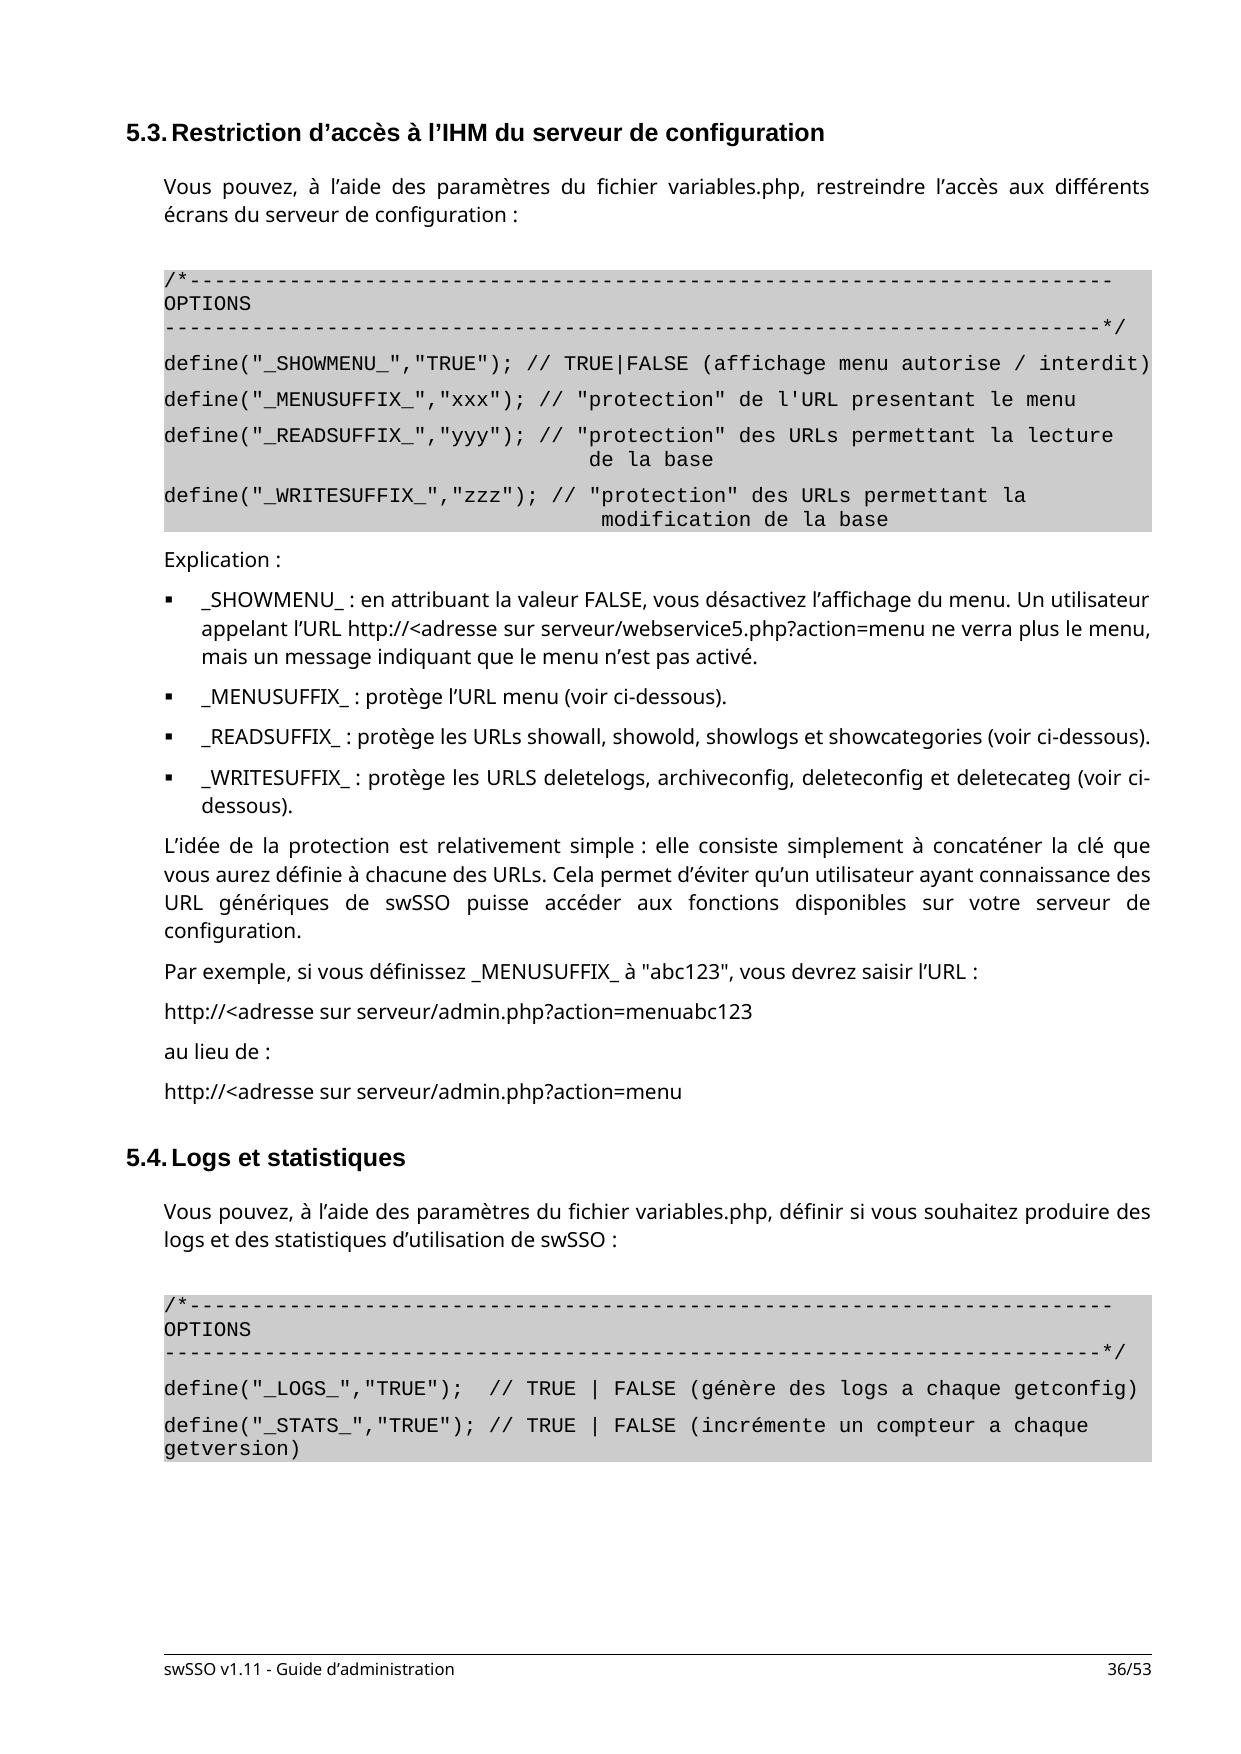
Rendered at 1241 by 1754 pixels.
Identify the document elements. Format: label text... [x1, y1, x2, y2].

text OPTIONS [164, 1319, 1152, 1342]
list http://<adresse sur serveur/admin.php?action=menuabc123 [164, 997, 1152, 1026]
list _READSUFFIX_ : protège les URLs showall, showold, showlogs et showcategories (voir ci-dessous). [164, 722, 1152, 751]
text define("_LOGS_","TRUE"); // TRUE | FALSE (génère des logs a chaque getconfig) [164, 1378, 1152, 1402]
text define("_STATS_","TRUE"); // TRUE | FALSE (incrémente un compteur a chaque getversion) [164, 1414, 1152, 1462]
list L’idée de la protection est relativement simple : elle consiste simplement à concaténer la clé que vous aurez définie à chacune des URLs. Cela permet d’éviter qu’un utilisateur ayant connaissance des URL génériques de swSSO puisse accéder aux fonctions disponibles sur votre serveur de configuration. [164, 831, 1152, 945]
list _WRITESUFFIX_ : protège les URLS deletelogs, archiveconfig, deleteconfig et deletecateg (voir ci-dessous). [164, 763, 1152, 819]
subtitle Logs et statistiques [126, 1143, 1152, 1172]
text Vous pouvez, à l’aide des paramètres du fichier variables.php, définir si vous souhaitez produire des logs et des statistiques d’utilisation de swSSO : [164, 1197, 1152, 1254]
subtitle Restriction d’accès à l’IHM du serveur de configuration [126, 118, 1152, 147]
list Par exemple, si vous définissez _MENUSUFFIX_ à "abc123", vous devrez saisir l’URL : [164, 957, 1152, 985]
text define("_READSUFFIX_","yyy"); // "protection" des URLs permettant la lecture de la base [164, 425, 1152, 473]
text define("_SHOWMENU_","TRUE"); // TRUE|FALSE (affichage menu autorise / interdit) [164, 353, 1152, 377]
list _SHOWMENU_ : en attribuant la valeur FALSE, vous désactivez l’affichage du menu. Un utilisateur appelant l’URL http://<adresse sur serveur/webservice5.php?action=menu ne verra plus le menu, mais un message indiquant que le menu n’est pas activé. [164, 585, 1152, 671]
text Explication : [164, 545, 1152, 573]
text define("_WRITESUFFIX_","zzz"); // "protection" des URLs permettant la modification de la base [164, 485, 1152, 532]
list http://<adresse sur serveur/admin.php?action=menu [164, 1077, 1152, 1106]
text ---------------------------------------------------------------------------*/ [164, 317, 1152, 341]
text ---------------------------------------------------------------------------*/ [164, 1342, 1152, 1366]
text /*-------------------------------------------------------------------------- [164, 1295, 1152, 1319]
text /*-------------------------------------------------------------------------- [164, 270, 1152, 293]
text Vous pouvez, à l’aide des paramètres du fichier variables.php, restreindre l’accès aux différents écrans du serveur de configuration : [164, 172, 1152, 229]
list _MENUSUFFIX_ : protège l’URL menu (voir ci-dessous). [164, 682, 1152, 711]
list au lieu de : [164, 1037, 1152, 1066]
text define("_MENUSUFFIX_","xxx"); // "protection" de l'URL presentant le menu [164, 389, 1152, 413]
text OPTIONS [164, 293, 1152, 317]
